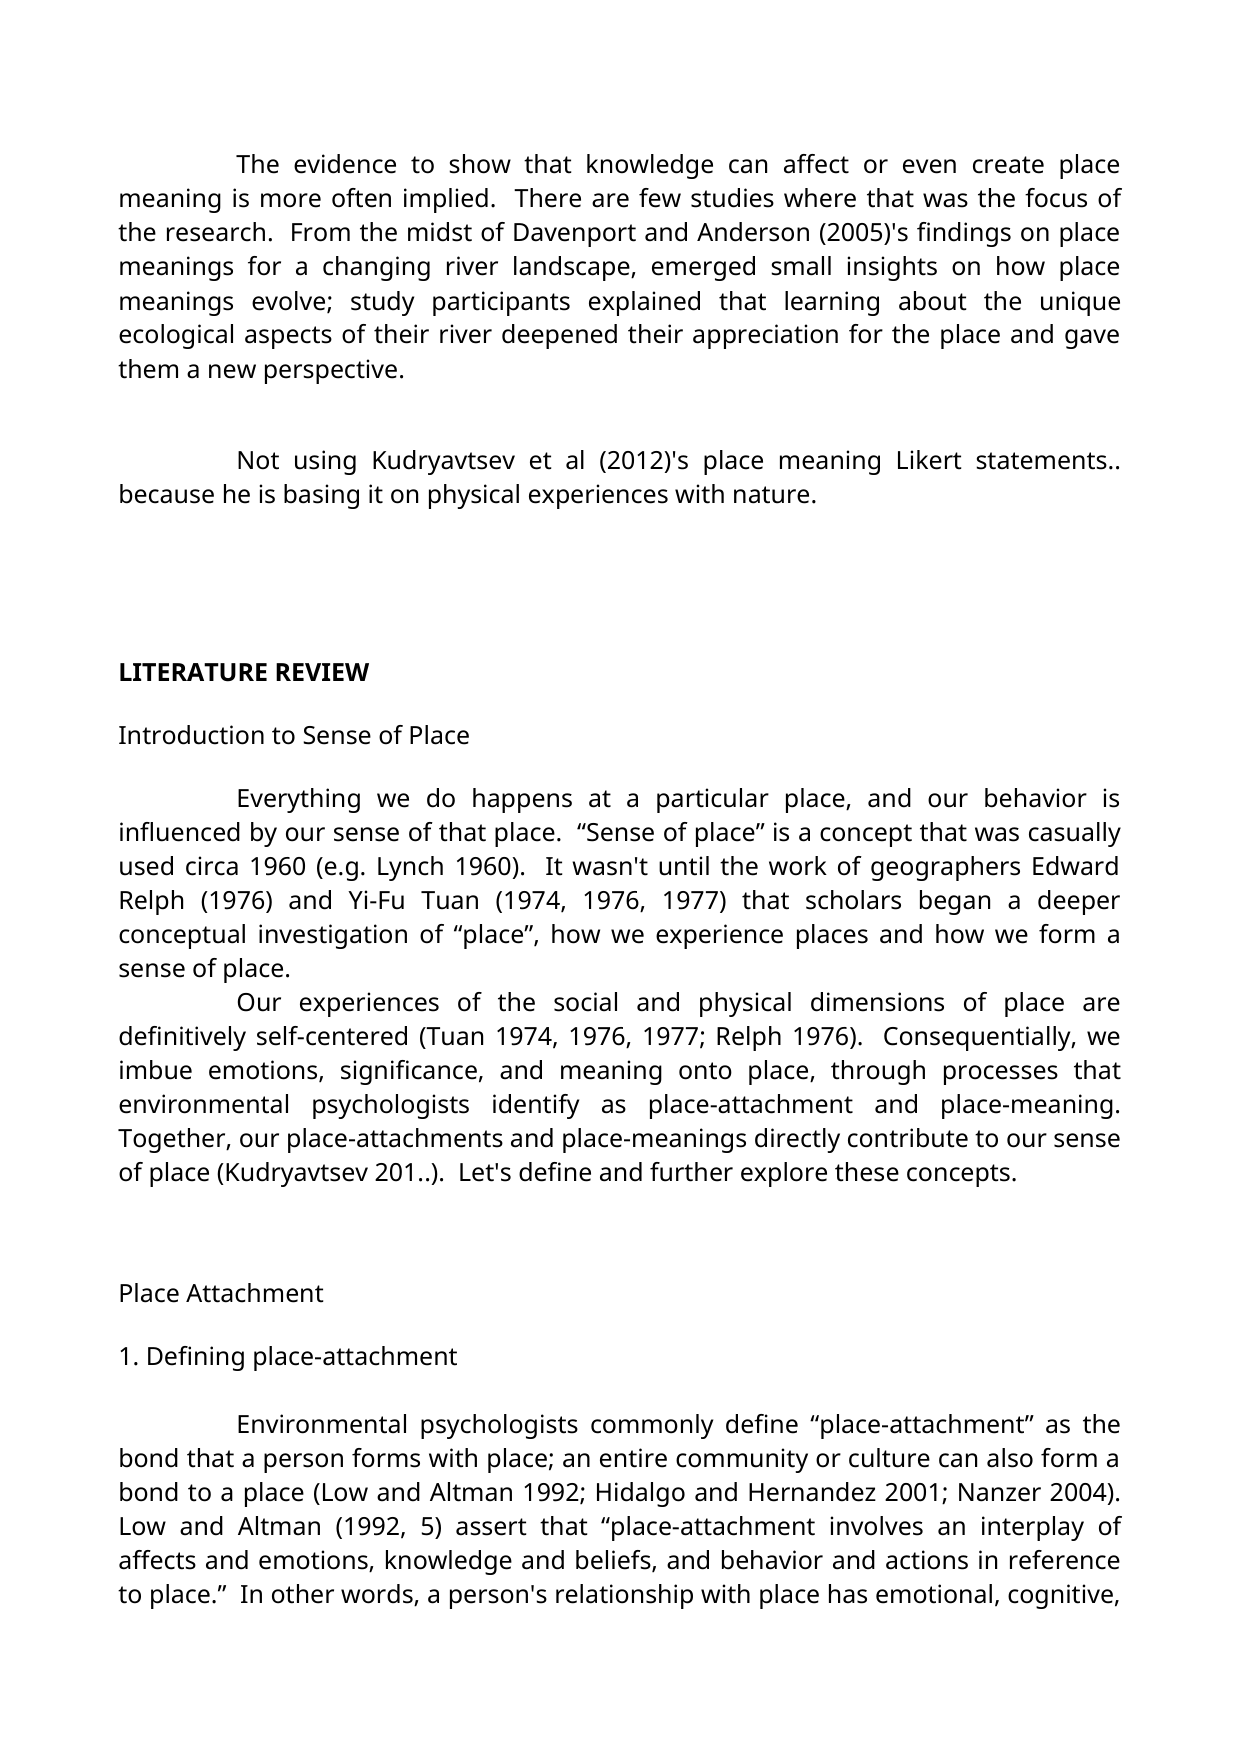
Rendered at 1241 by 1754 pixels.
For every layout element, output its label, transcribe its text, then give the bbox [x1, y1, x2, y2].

text Introduction to Sense of Place [118, 717, 1122, 752]
text The evidence to show that knowledge can affect or even create place meaning is more often implied. There are few studies where that was the focus of the research. From the midst of Davenport and Anderson (2005)'s findings on place meanings for a changing river landscape, emerged small insights on how place meanings evolve; study participants explained that learning about the unique ecological aspects of their river deepened their appreciation for the place and gave them a new perspective. [118, 147, 1122, 385]
text LITERATURE REVIEW [118, 655, 1122, 689]
text Place Attachment [118, 1275, 1122, 1309]
text Environmental psychologists commonly define “place-attachment” as the bond that a person forms with place; an entire community or culture can also form a bond to a place (Low and Altman 1992; Hidalgo and Hernandez 2001; Nanzer 2004). Low and Altman (1992, 5) assert that “place-attachment involves an interplay of affects and emotions, knowledge and beliefs, and behavior and actions in reference to place.” In other words, a person's relationship with place has emotional, cognitive, [118, 1406, 1122, 1611]
text Our experiences of the social and physical dimensions of place are definitively self-centered (Tuan 1974, 1976, 1977; Relph 1976). Consequentially, we imbue emotions, significance, and meaning onto place, through processes that environmental psychologists identify as place-attachment and place-meaning. Together, our place-attachments and place-meanings directly contribute to our sense of place (Kudryavtsev 201..). Let's define and further explore these concepts. [118, 985, 1122, 1189]
text Not using Kudryavtsev et al (2012)'s place meaning Likert statements.. because he is basing it on physical experiences with nature. [118, 443, 1122, 511]
text Everything we do happens at a particular place, and our behavior is influenced by our sense of that place. “Sense of place” is a concept that was casually used circa 1960 (e.g. Lynch 1960). It wasn't until the work of geographers Edward Relph (1976) and Yi-Fu Tuan (1974, 1976, 1977) that scholars began a deeper conceptual investigation of “place”, how we experience places and how we form a sense of place. [118, 780, 1122, 985]
text 1. Defining place-attachment [118, 1338, 1122, 1372]
